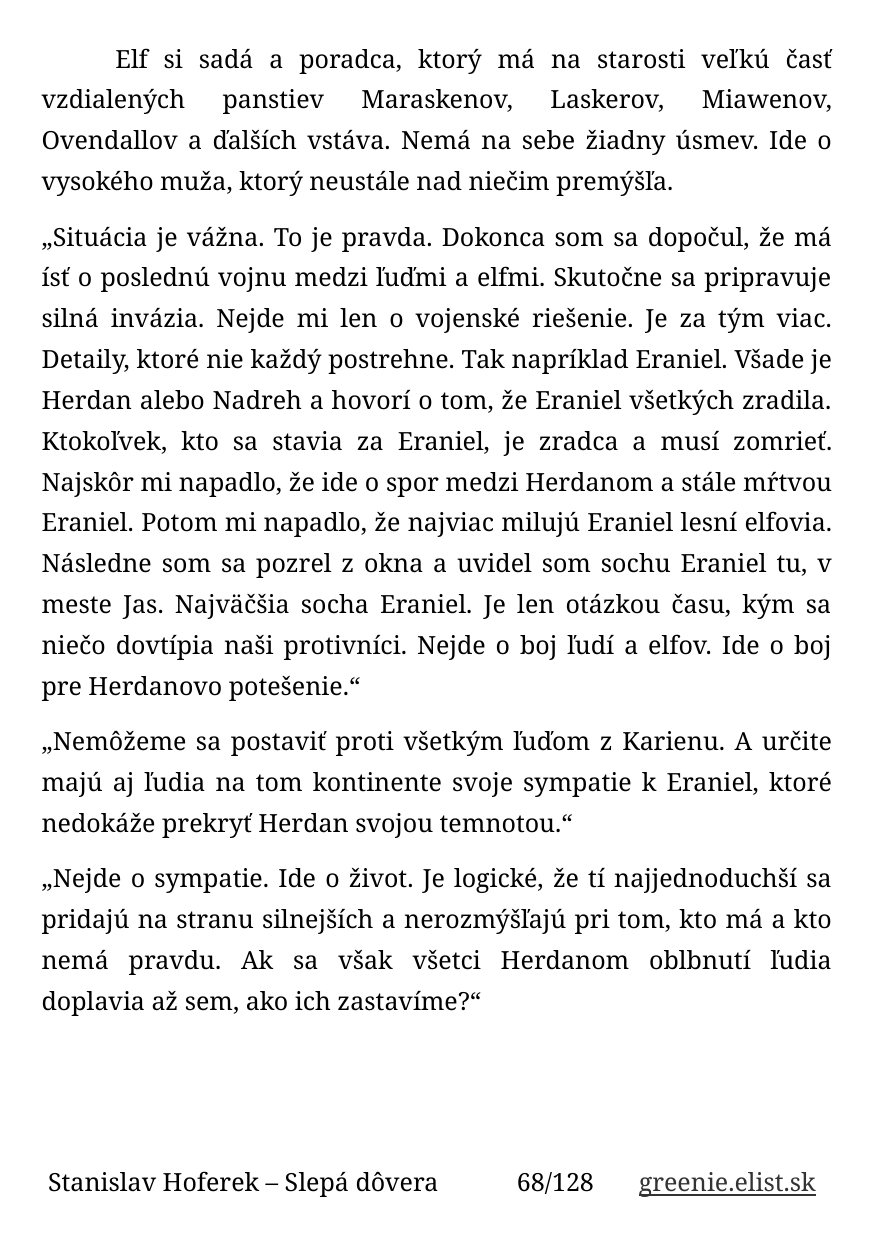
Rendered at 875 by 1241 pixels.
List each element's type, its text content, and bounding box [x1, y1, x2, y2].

text Elf si sadá a poradca, ktorý má na starosti veľkú časť vzdialených panstiev Maraskenov, Laskerov, Miawenov, Ovendallov a ďalších vstáva. Nemá na sebe žiadny úsmev. Ide o vysokého muža, ktorý neustále nad niečim premýšľa. [41, 41, 833, 198]
text „Nemôžeme sa postaviť proti všetkým ľuďom z Karienu. A určite majú aj ľudia na tom kontinente svoje sympatie k Eraniel, ktoré nedokáže prekryť Herdan svojou temnotou.“ [41, 724, 833, 839]
text „Situácia je vážna. To je pravda. Dokonca som sa dopočul, že má ísť o poslednú vojnu medzi ľuďmi a elfmi. Skutočne sa pripravuje silná invázia. Nejde mi len o vojenské riešenie. Je za tým viac. Detaily, ktoré nie každý postrehne. Tak napríklad Eraniel. Všade je Herdan alebo Nadreh a hovorí o tom, že Eraniel všetkých zradila. Ktokoľvek, kto sa stavia za Eraniel, je zradca a musí zomrieť. Najskôr mi napadlo, že ide o spor medzi Herdanom a stále mŕtvou Eraniel. Potom mi napadlo, že najviac milujú Eraniel lesní elfovia. Následne som sa pozrel z okna a uvidel som sochu Eraniel tu, v meste Jas. Najväčšia socha Eraniel. Je len otázkou času, kým sa niečo dovtípia naši protivníci. Nejde o boj ľudí a elfov. Ide o boj pre Herdanovo potešenie.“ [41, 219, 833, 702]
text „Nejde o sympatie. Ide o život. Je logické, že tí najjednoduchší sa pridajú na stranu silnejších a nerozmýšľajú pri tom, kto má a kto nemá pravdu. Ak sa však všetci Herdanom oblbnutí ľudia doplavia až sem, ako ich zastavíme?“ [41, 861, 833, 1017]
